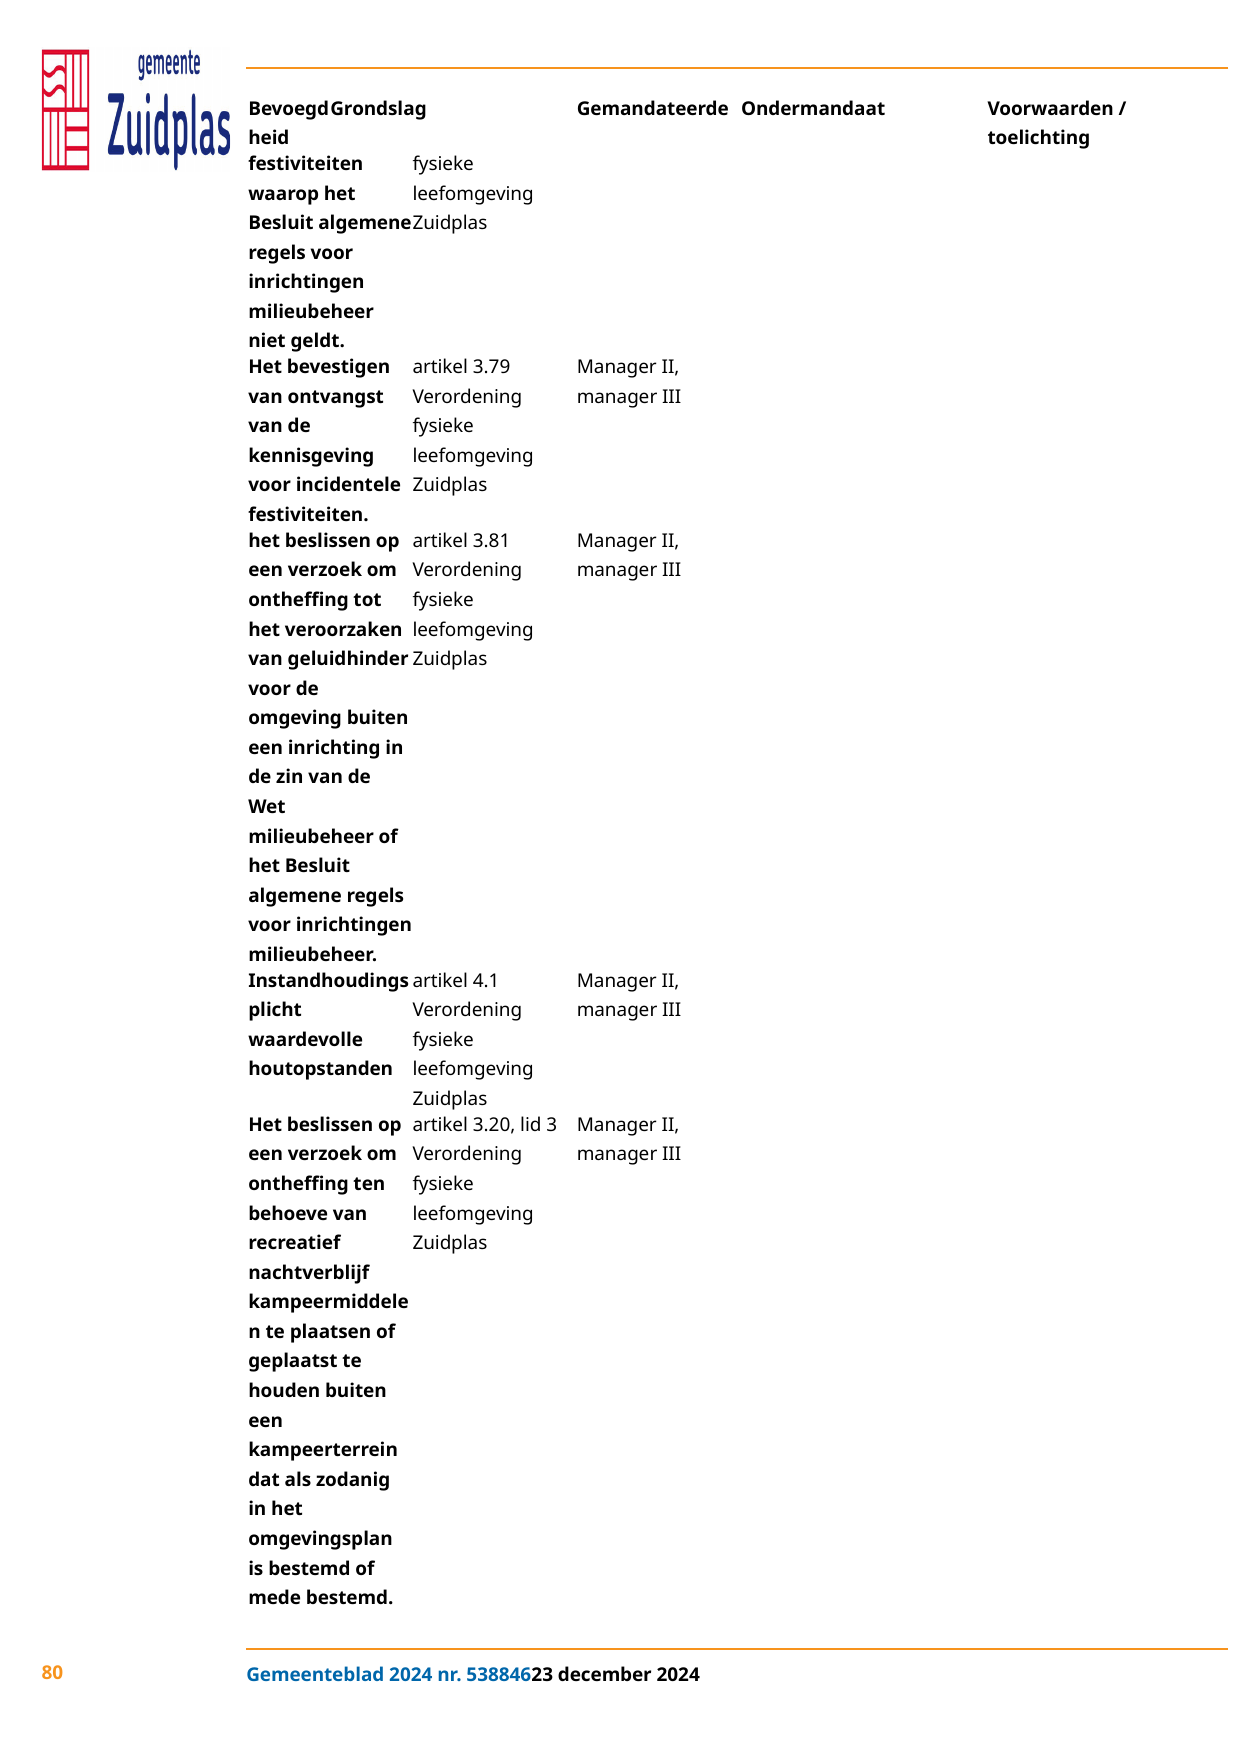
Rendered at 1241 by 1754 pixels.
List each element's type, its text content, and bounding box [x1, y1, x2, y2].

table_cell [905, 353, 1152, 527]
table_cell [741, 527, 905, 967]
table_cell Het beslissen op een verzoek om ontheffing ten behoeve van recreatief nachtverblijf kampeermiddelen te plaatsen of geplaatst te houden buiten een kampeerterrein dat als zodanig in het omgevingsplan is bestemd of mede bestemd. [248, 1111, 412, 1610]
table_header Grondslag [330, 95, 577, 150]
picture [41, 47, 231, 172]
table_cell fysieke leefomgeving Zuidplas [412, 150, 577, 353]
table_cell festiviteiten waarop het Besluit algemene regels voor inrichtingen milieubeheer niet geldt. [248, 150, 412, 353]
table_header Gemandateerde [577, 95, 741, 150]
table_cell Manager II, manager III [577, 353, 741, 527]
table_cell [741, 967, 905, 1111]
table_cell [905, 967, 1152, 1111]
table_header Bevoegdheid [248, 95, 330, 150]
table_cell [905, 150, 1152, 353]
table_cell [741, 1111, 905, 1610]
table_cell Manager II, manager III [577, 1111, 741, 1610]
table_cell het beslissen op een verzoek om ontheffing tot het veroorzaken van geluidhinder voor de omgeving buiten een inrichting in de zin van de Wet milieubeheer of het Besluit algemene regels voor inrichtingen milieubeheer. [248, 527, 412, 967]
table_cell Instandhoudingsplicht waardevolle houtopstanden [248, 967, 412, 1111]
table_cell [741, 150, 905, 353]
table_cell [741, 353, 905, 527]
table_cell [905, 527, 1152, 967]
table_cell Het bevestigen van ontvangst van de kennisgeving voor incidentele festiviteiten. [248, 353, 412, 527]
table_cell Manager II, manager III [577, 967, 741, 1111]
table_cell artikel 4.1 Verordening fysieke leefomgeving Zuidplas [412, 967, 577, 1111]
table_header Ondermandaat [741, 95, 987, 150]
table_cell Manager II, manager III [577, 527, 741, 967]
table_cell artikel 3.79 Verordening fysieke leefomgeving Zuidplas [412, 353, 577, 527]
table_cell artikel 3.81 Verordening fysieke leefomgeving Zuidplas [412, 527, 577, 967]
table_header Voorwaarden / toelichting [987, 95, 1152, 150]
table_cell artikel 3.20, lid 3 Verordening fysieke leefomgeving Zuidplas [412, 1111, 577, 1610]
table_cell [577, 150, 741, 353]
table_cell [905, 1111, 1152, 1610]
